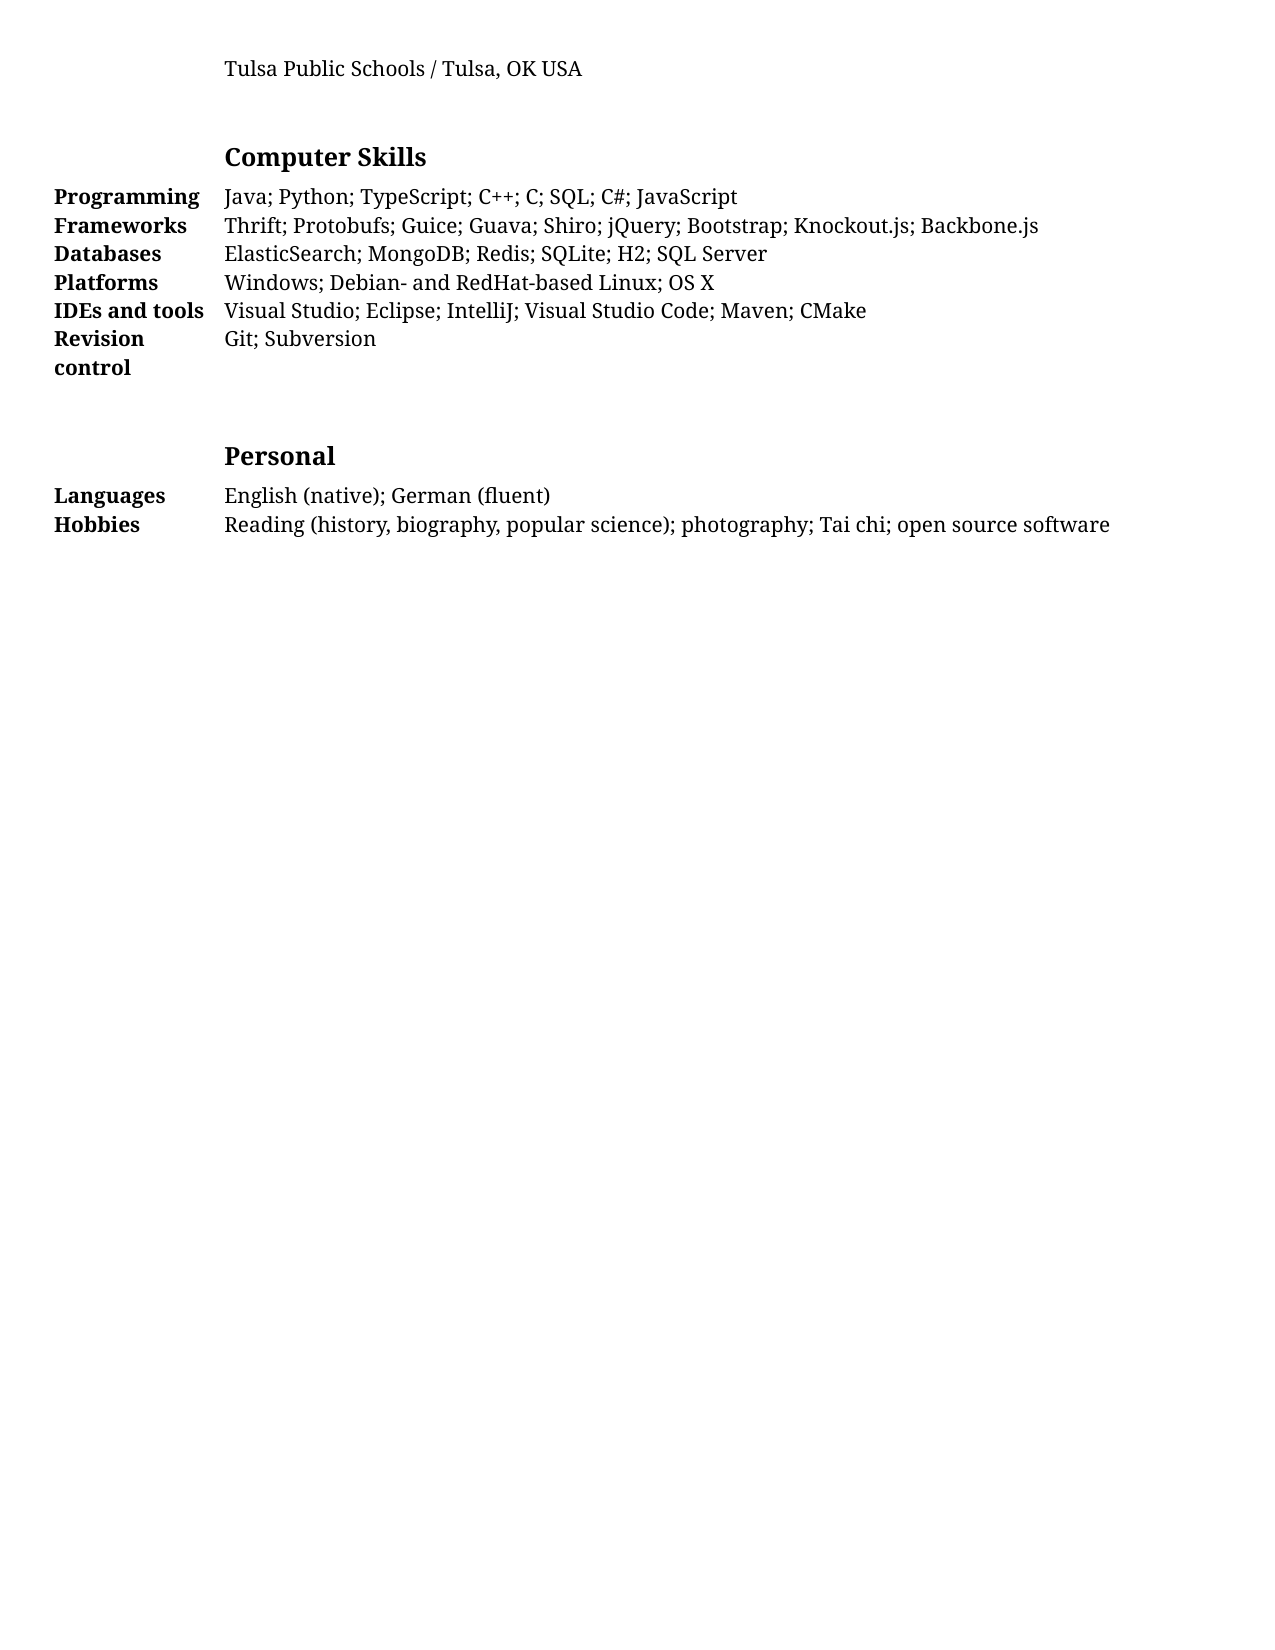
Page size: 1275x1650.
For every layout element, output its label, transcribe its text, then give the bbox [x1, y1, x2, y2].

table_cell [54, 54, 224, 82]
table_cell Platforms [54, 268, 224, 296]
table_cell Thrift; Protobufs; Guice; Guava; Shiro; jQuery; Bootstrap; Knockout.js; Backbone.js [224, 211, 1222, 239]
table_cell Frameworks [54, 211, 224, 239]
table_header [54, 438, 224, 481]
table_cell ElasticSearch; MongoDB; Redis; SQLite; H2; SQL Server [224, 239, 1222, 268]
table_cell IDEs and tools [54, 296, 224, 324]
table_cell Tulsa Public Schools / Tulsa, OK USA [224, 54, 1221, 82]
table_cell Visual Studio; Eclipse; IntelliJ; Visual Studio Code; Maven; CMake [224, 296, 1222, 324]
table_cell Java; Python; TypeScript; C++; C; SQL; C#; JavaScript [224, 182, 1222, 211]
table_cell Windows; Debian- and RedHat-based Linux; OS X [224, 268, 1222, 296]
table_cell Git; Subversion [224, 325, 1222, 381]
table_cell Revision control [54, 325, 224, 381]
table_cell Databases [54, 239, 224, 268]
table_cell Languages [54, 481, 224, 510]
table_cell Reading (history, biography, popular science); photography; Tai chi; open source software [224, 510, 1222, 538]
table_cell Hobbies [54, 510, 224, 538]
table_cell English (native); German (fluent) [224, 481, 1222, 510]
table_header [54, 139, 224, 182]
table_header Computer Skills [224, 139, 1222, 182]
table_cell Programming [54, 182, 224, 211]
table_header Personal [224, 438, 1222, 481]
